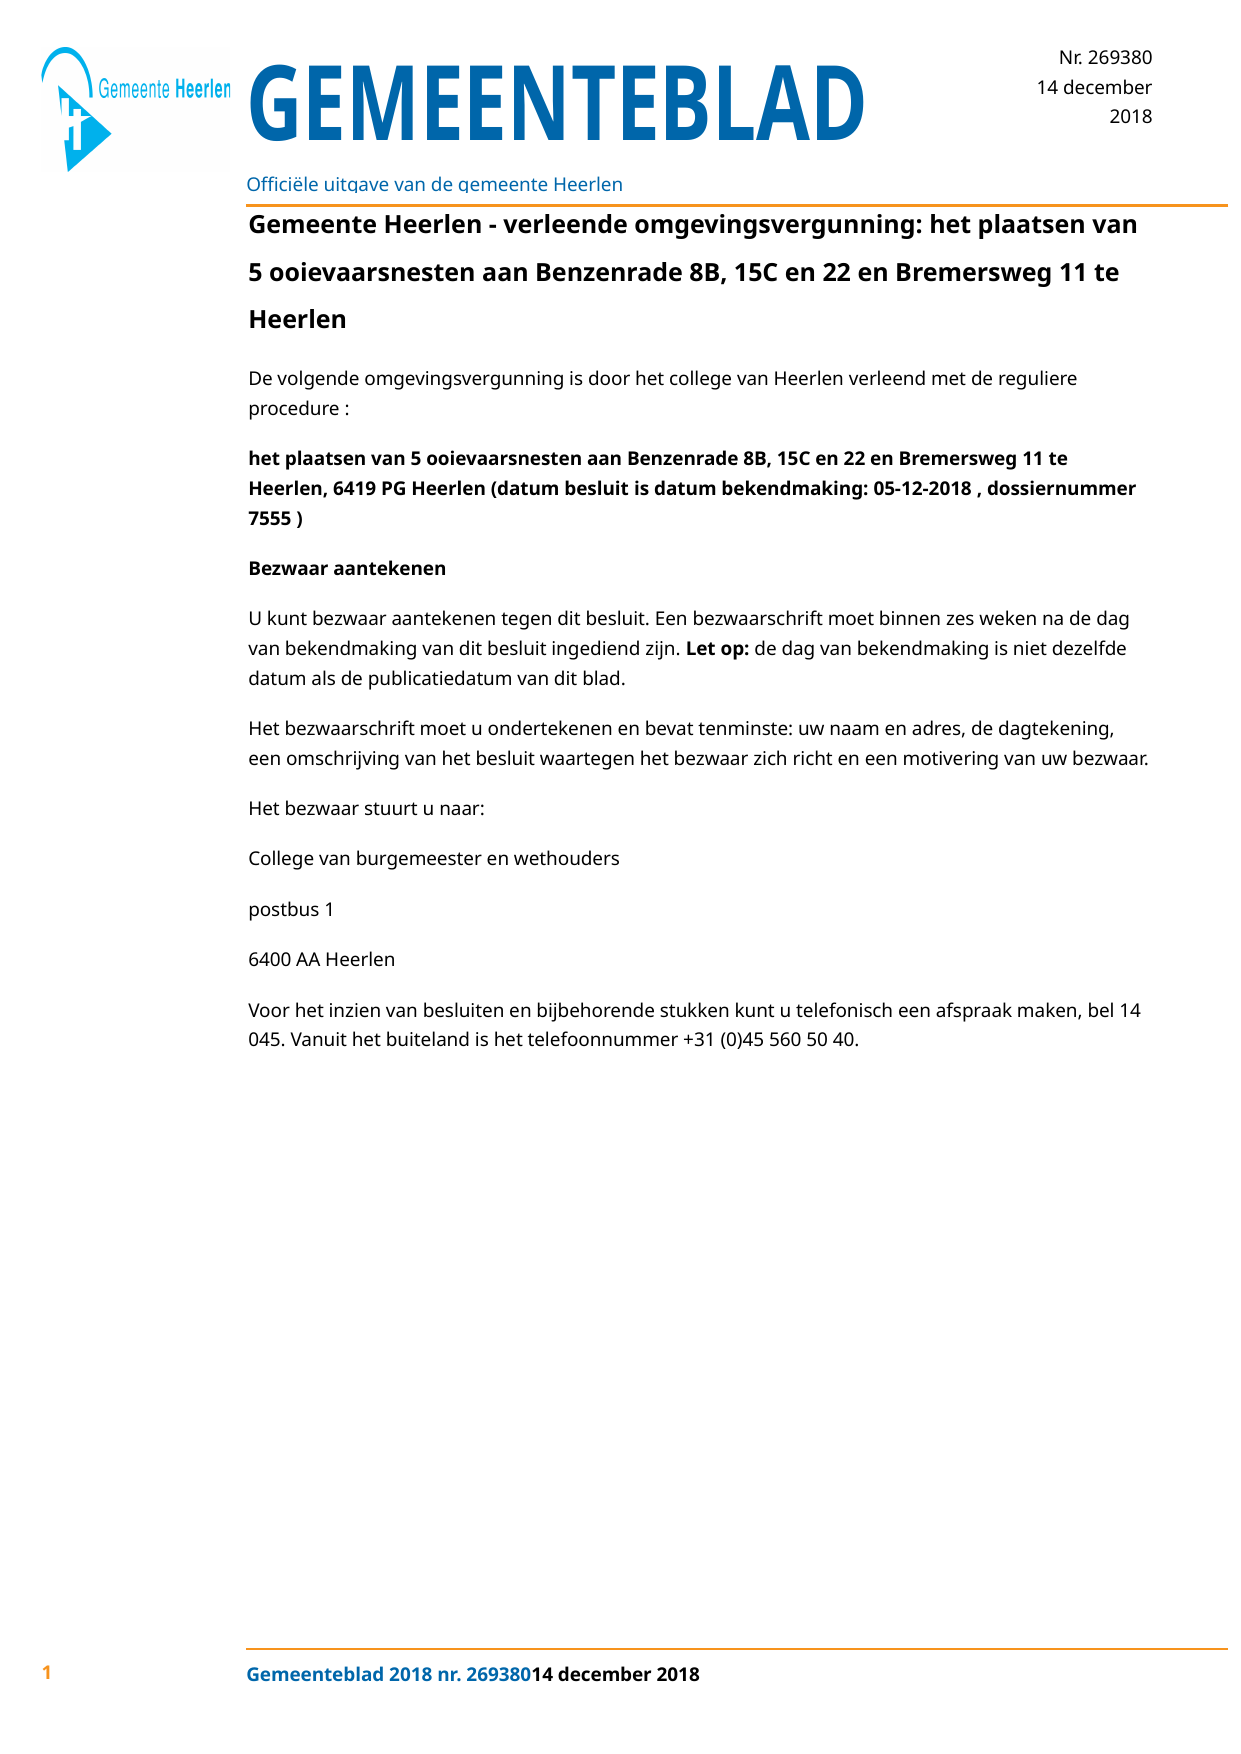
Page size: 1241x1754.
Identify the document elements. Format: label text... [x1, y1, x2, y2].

text 6400 AA Heerlen [248, 946, 1152, 972]
text Gemeente Heerlen - verleende omgevingsvergunning: het plaatsen van 5 ooievaarsnesten aan Benzenrade 8B, 15C en 22 en Bremersweg 11 te Heerlen [248, 207, 1152, 336]
text postbus 1 [248, 896, 1152, 922]
text De volgende omgevingsvergunning is door het college van Heerlen verleend met de reguliere procedure : [248, 366, 1152, 421]
text College van burgemeester en wethouders [248, 846, 1152, 871]
text Bezwaar aantekenen [248, 555, 1152, 581]
picture [41, 47, 231, 172]
text Voor het inzien van besluiten en bijbehorende stukken kunt u telefonisch een afspraak maken, bel 14 045. Vanuit het buiteland is het telefoonnummer +31 (0)45 560 50 40. [248, 997, 1152, 1052]
picture [41, 47, 58, 70]
text het plaatsen van 5 ooievaarsnesten aan Benzenrade 8B, 15C en 22 en Bremersweg 11 te Heerlen, 6419 PG Heerlen (datum besluit is datum bekendmaking: 05-12-2018 , dossiernummer 7555 ) [248, 446, 1152, 530]
text Het bezwaar stuurt u naar: [248, 795, 1152, 821]
text Het bezwaarschrift moet u ondertekenen en bevat tenminste: uw naam en adres, de dagtekening, een omschrijving van het besluit waartegen het bezwaar zich richt en een motivering van uw bezwaar. [248, 715, 1152, 770]
text U kunt bezwaar aantekenen tegen dit besluit. Een bezwaarschrift moet binnen zes weken na de dag van bekendmaking van dit besluit ingediend zijn. Let op: de dag van bekendmaking is niet dezelfde datum als de publicatiedatum van dit blad. [248, 606, 1152, 690]
